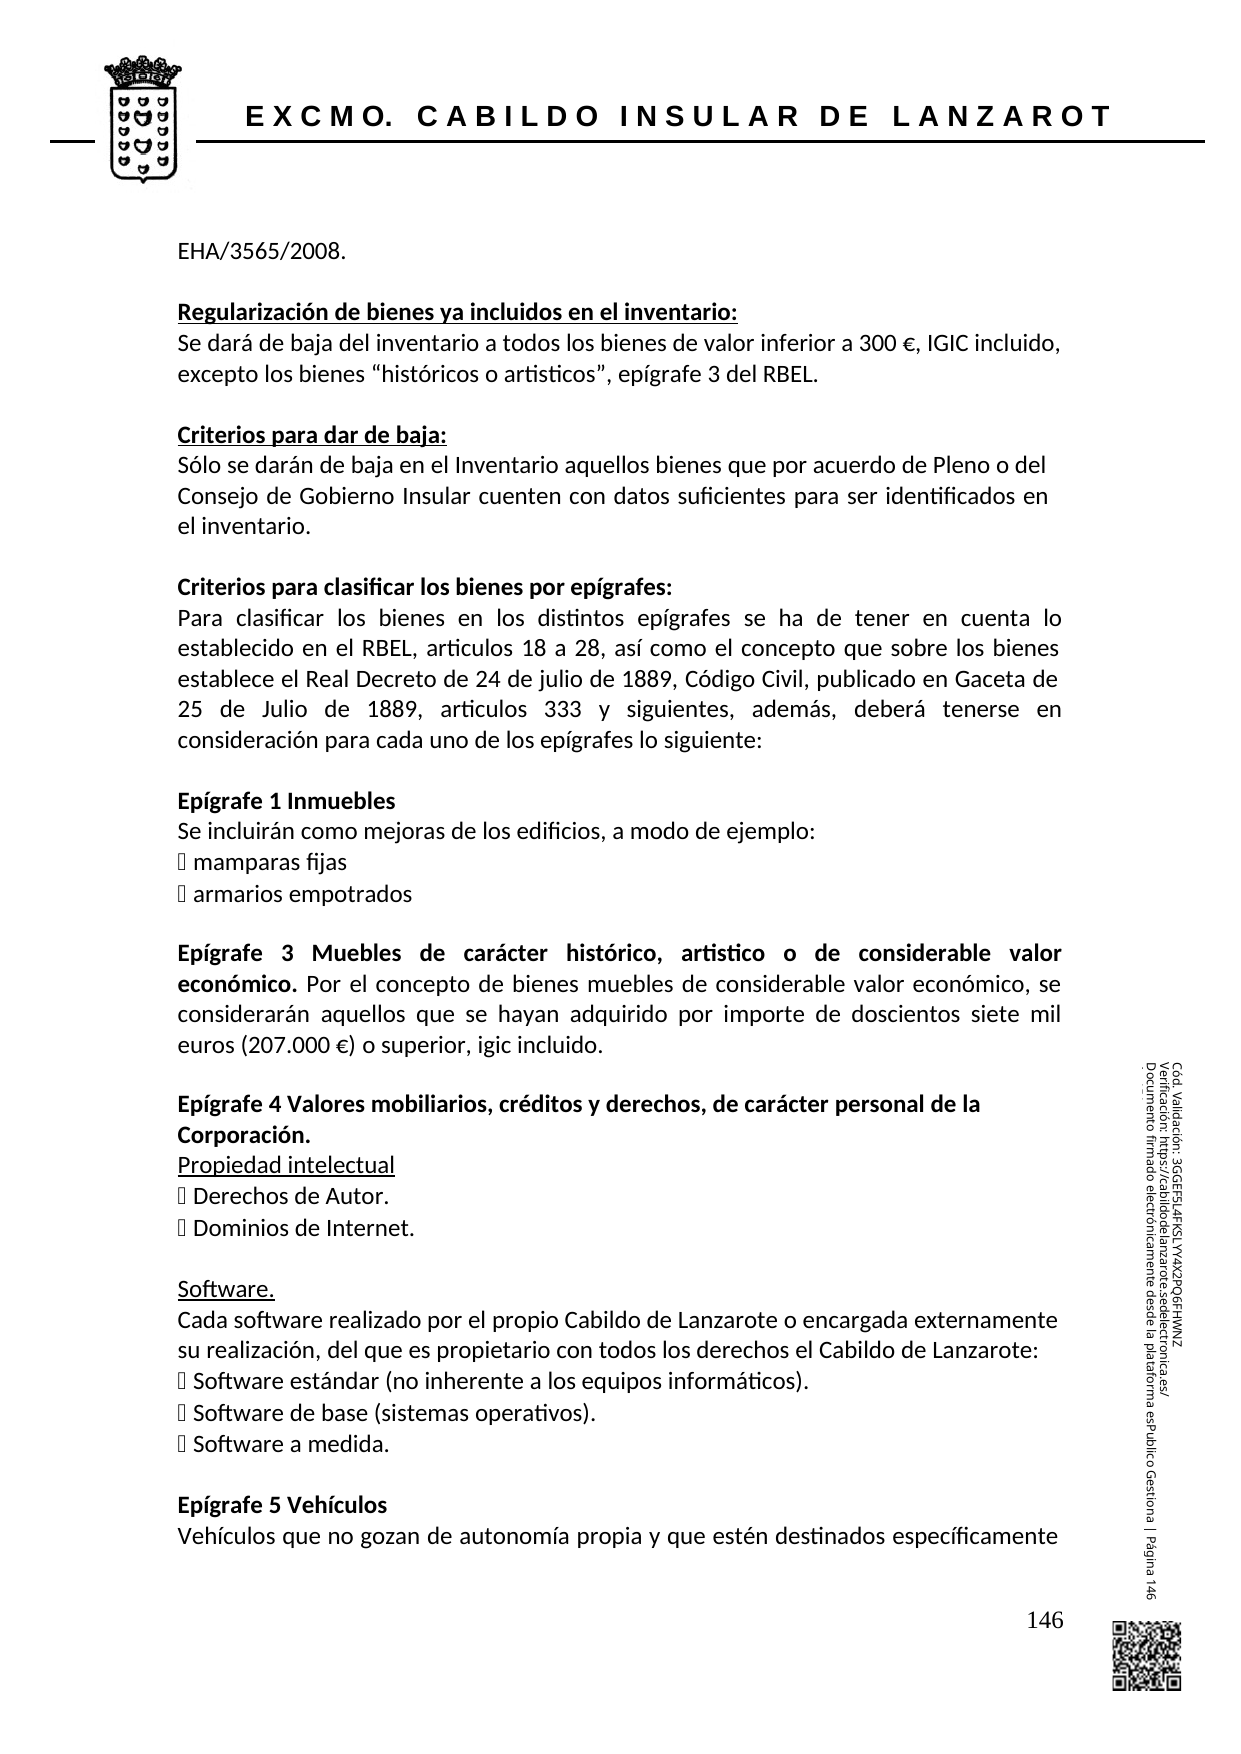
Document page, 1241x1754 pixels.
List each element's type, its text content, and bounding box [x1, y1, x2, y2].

text  mamparas fijas [177, 846, 1192, 877]
text 146 [164, 1606, 1063, 1634]
text Sólo se darán de baja en el Inventario aquellos bienes que por acuerdo de Pleno o del Consejo de Gobierno Insular cuenten con datos suficientes para ser identificados en el inventario. [177, 449, 1049, 541]
text Propiedad intelectual [177, 1149, 1143, 1180]
text Cada software realizado por el propio Cabildo de Lanzarote o encargada externamente su realización, del que es propietario con todos los derechos el Cabildo de Lanzarote: [177, 1304, 1068, 1365]
text Vehículos que no gozan de autonomía propia y que estén destinados específicamente [177, 1520, 1143, 1550]
text [1184, 1273, 1192, 1304]
text  Derechos de Autor. [177, 1180, 1143, 1211]
subtitle Epígrafe 1 Inmuebles [177, 785, 1192, 816]
text Cód. Validación: 3GGEF5L4FKSLYY4X2PQ6FHWNZ [1171, 1063, 1184, 1611]
subtitle Criterios para clasificar los bienes por epígrafes: [177, 571, 1192, 602]
text  Software a medida. [177, 1427, 1143, 1459]
text  armarios empotrados [177, 877, 1192, 909]
text  Dominios de Internet. [177, 1211, 1143, 1243]
subtitle Epígrafe 4 Valores mobiliarios, créditos y derechos, de carácter personal de la Corporación. [177, 1088, 1068, 1149]
text EHA/3565/2008. [177, 236, 1192, 266]
text Software. [177, 1273, 1143, 1304]
text Documento firmado electrónicamente desde la plataforma esPublico Gestiona | Página 146 de 151 [1143, 1063, 1158, 1611]
subtitle Regularización de bienes ya incluidos en el inventario: [177, 297, 1192, 327]
subtitle Criterios para dar de baja: [177, 419, 1192, 449]
picture [95, 39, 196, 193]
subtitle Epígrafe 5 Vehículos [177, 1489, 1143, 1520]
text  Software estándar (no inherente a los equipos informáticos). [177, 1365, 1143, 1396]
text Verificación: https://cabildodelanzarote.sedelectronica.es/ [1158, 1063, 1171, 1611]
text  Software de base (sistemas operativos). [177, 1396, 1143, 1427]
text Se dará de baja del inventario a todos los bienes de valor inferior a 300 €, IGIC incluido, excepto los bienes “históricos o artisticos”, epígrafe 3 del RBEL. [177, 327, 1068, 388]
text Epígrafe 3 Muebles de carácter histórico, artistico o de considerable valor económico. Por el concepto de bienes muebles de considerable valor económico, se considerarán aquellos que se hayan adquirido por importe de doscientos siete mil euros (207.000 €) o superior, igic incluido. [177, 937, 1062, 1059]
text 25 de Julio de 1889, articulos 333 y siguientes, además, deberá tenerse en consideración para cada uno de los epígrafes lo siguiente: [177, 693, 1062, 754]
text Para clasificar los bienes en los distintos epígrafes se ha de tener en cuenta lo establecido en el RBEL, articulos 18 a 28, así como el concepto que sobre los bienes establece el Real Decreto de 24 de julio de 1889, Código Civil, publicado en Gaceta de [177, 602, 1062, 693]
picture [1112, 1621, 1182, 1691]
text Se incluirán como mejoras de los edificios, a modo de ejemplo: [177, 816, 1192, 846]
